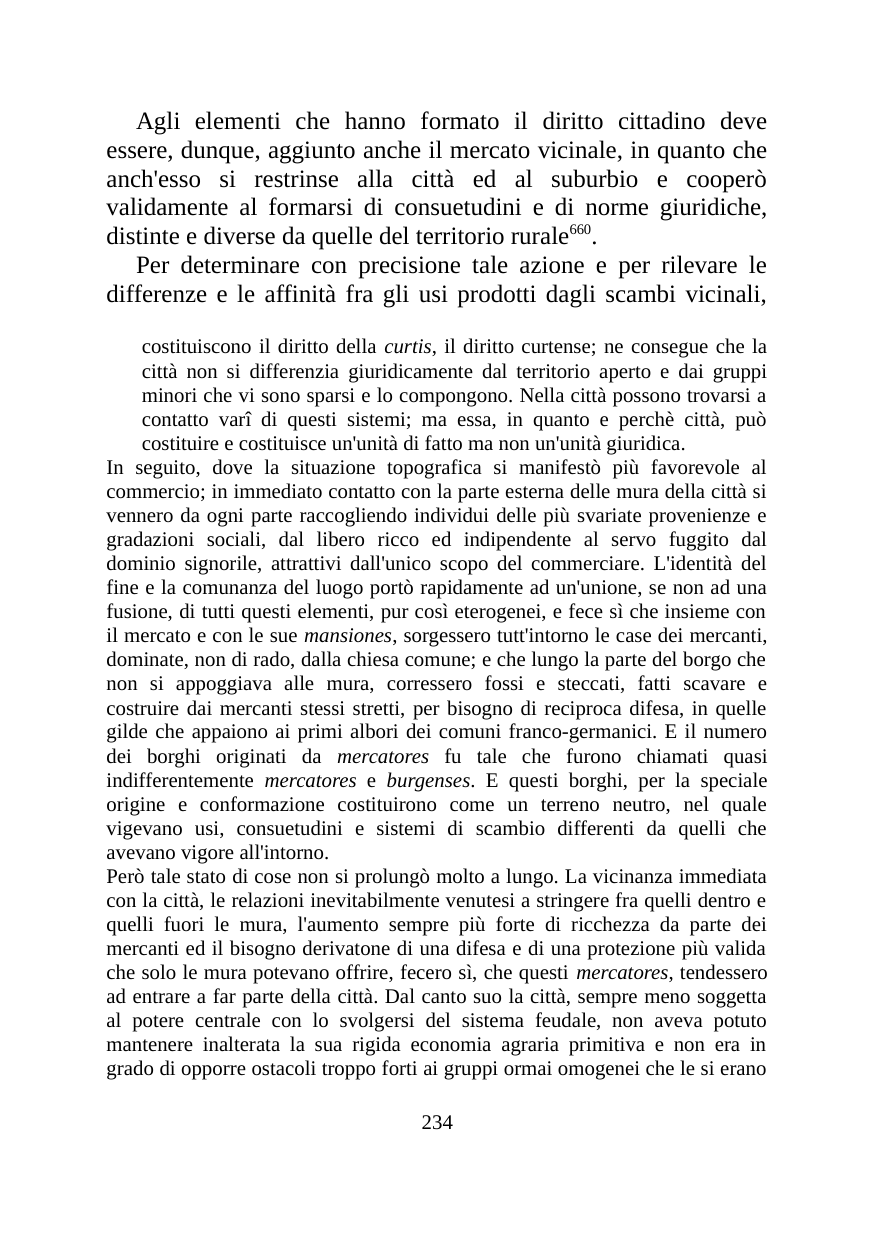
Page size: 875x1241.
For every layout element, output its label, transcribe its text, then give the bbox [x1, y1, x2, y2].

text Però tale stato di cose non si prolungò molto a lungo. La vicinanza immediata con la città, le relazioni inevitabilmente venutesi a stringere fra quelli dentro e quelli fuori le mura, l'aumento sempre più forte di ricchezza da parte dei mercanti ed il bisogno derivatone di una difesa e di una protezione più valida che solo le mura potevano offrire, fecero sì, che questi mercatores, tendessero ad entrare a far parte della città. Dal canto suo la città, sempre meno soggetta al potere centrale con lo svolgersi del sistema feudale, non aveva potuto mantenere inalterata la sua rigida economia agraria primitiva e non era in grado di opporre ostacoli troppo forti ai gruppi ormai omogenei che le si erano [106, 864, 768, 1080]
text Agli elementi che hanno formato il diritto cittadino deve essere, dunque, aggiunto anche il mercato vicinale, in quanto che anch'esso si restrinse alla città ed al suburbio e cooperò validamente al formarsi di consuetudini e di norme giuridiche, distinte e diverse da quelle del territorio rurale. [106, 106, 768, 250]
text costituiscono il diritto della curtis, il diritto curtense; ne consegue che la città non si differenzia giuridicamente dal territorio aperto e dai gruppi minori che vi sono sparsi e lo compongono. Nella città possono trovarsi a contatto varî di questi sistemi; ma essa, in quanto e perchè città, può costituire e costituisce un'unità di fatto ma non un'unità giuridica. [106, 334, 768, 455]
text In seguito, dove la situazione topografica si manifestò più favorevole al commercio; in immediato contatto con la parte esterna delle mura della città si vennero da ogni parte raccogliendo individui delle più svariate provenienze e gradazioni sociali, dal libero ricco ed indipendente al servo fuggito dal dominio signorile, attrattivi dall'unico scopo del commerciare. L'identità del fine e la comunanza del luogo portò rapidamente ad un'unione, se non ad una fusione, di tutti questi elementi, pur così eterogenei, e fece sì che insieme con il mercato e con le sue mansiones, sorgessero tutt'intorno le case dei mercanti, dominate, non di rado, dalla chiesa comune; e che lungo la parte del borgo che non si appoggiava alle mura, corressero fossi e steccati, fatti scavare e costruire dai mercanti stessi stretti, per bisogno di reciproca difesa, in quelle gilde che appaiono ai primi albori dei comuni franco-germanici. E il numero dei borghi originati da mercatores fu tale che furono chiamati quasi indifferentemente mercatores e burgenses. E questi borghi, per la speciale origine e conformazione costituirono come un terreno neutro, nel quale vigevano usi, consuetudini e sistemi di scambio differenti da quelli che avevano vigore all'intorno. [106, 455, 768, 864]
text Per determinare con precisione tale azione e per rilevare le differenze e le affinità fra gli usi prodotti dagli scambi vicinali, [106, 250, 768, 307]
